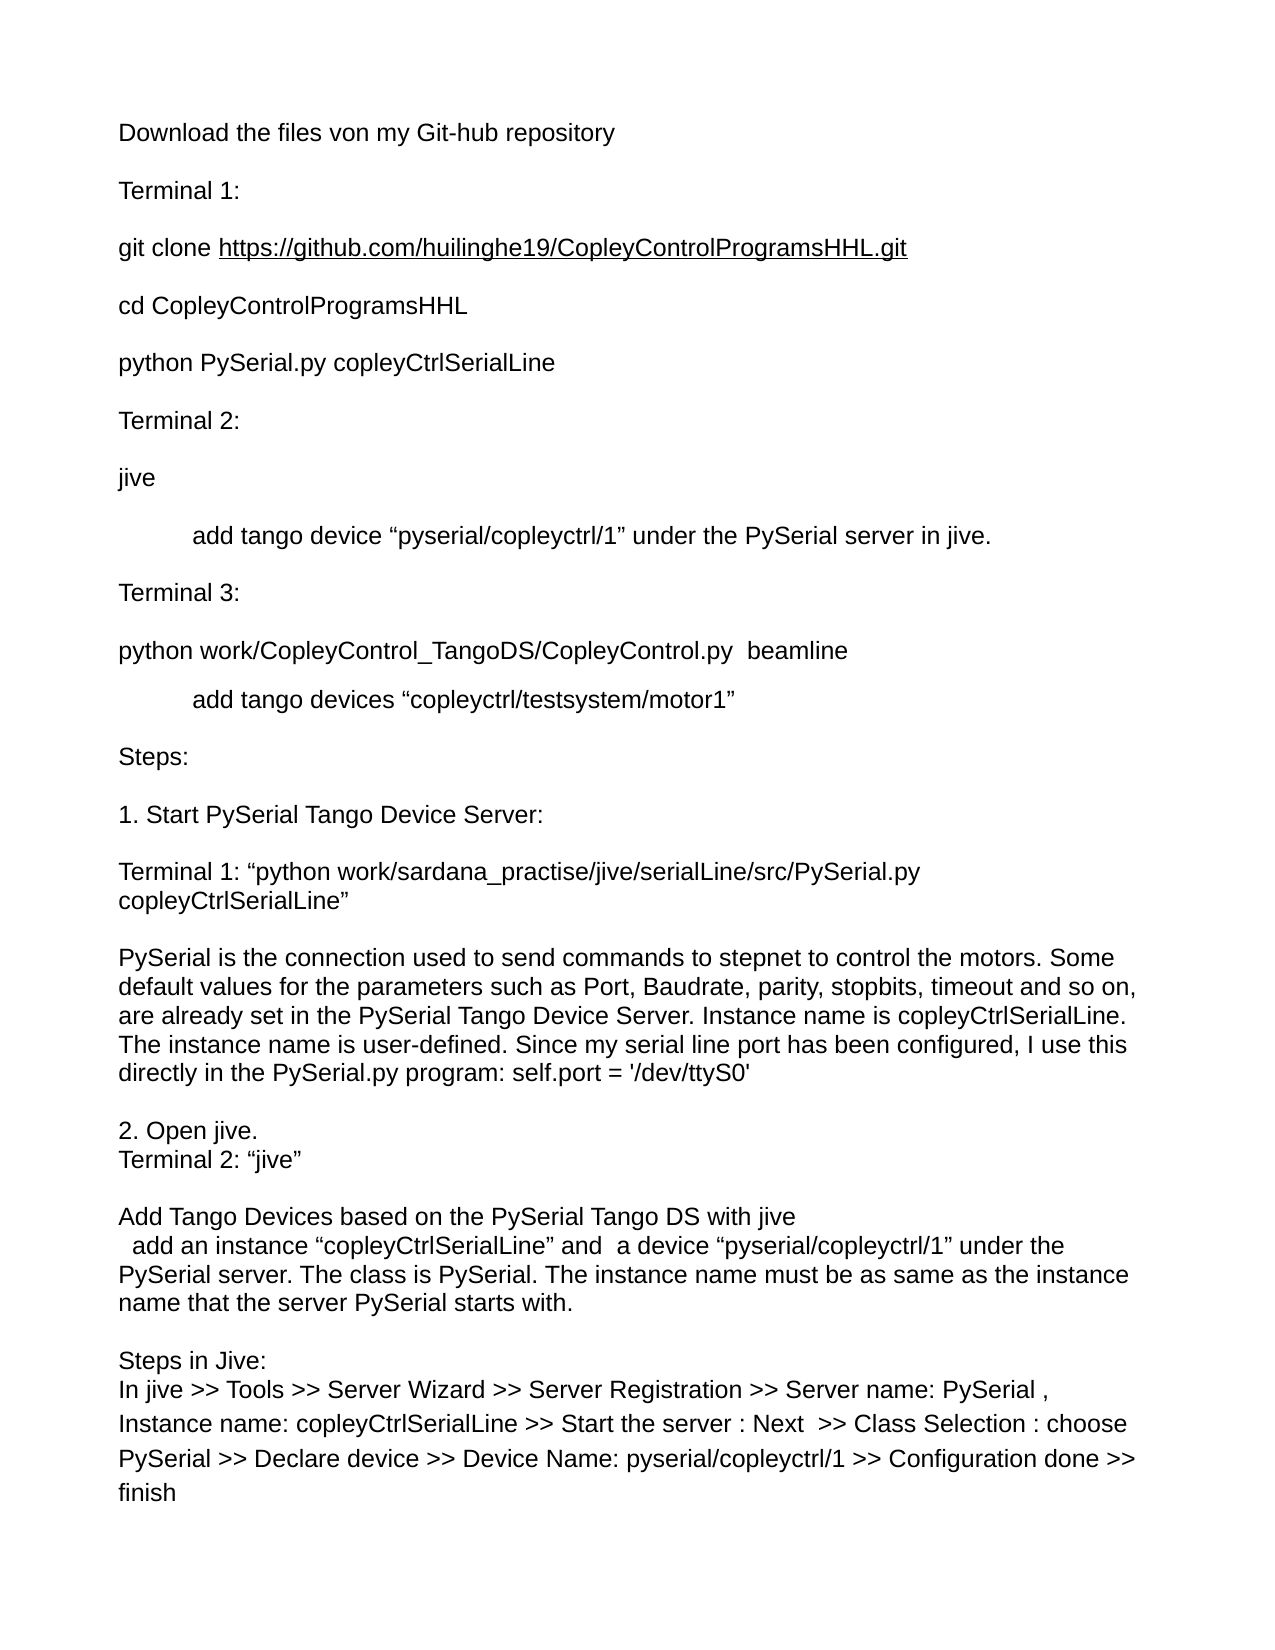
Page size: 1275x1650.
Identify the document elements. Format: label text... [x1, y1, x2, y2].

text 1. Start PySerial Tango Device Server: [118, 800, 1157, 828]
text Steps in Jive: [118, 1346, 1157, 1375]
text git clone https://github.com/huilinghe19/CopleyControlProgramsHHL.git [118, 233, 1157, 262]
text Steps: [118, 742, 1157, 771]
text Terminal 3: [118, 578, 1157, 607]
text Download the files von my Git-hub repository [118, 118, 1157, 147]
text add tango devices “copleyctrl/testsystem/motor1” [118, 685, 1157, 713]
text Terminal 1: [118, 176, 1157, 204]
text Terminal 1: “python work/sardana_practise/jive/serialLine/src/PySerial.py copleyCtrlSerialLine” [118, 857, 1157, 915]
text PySerial is the connection used to send commands to stepnet to control the motors. Some default values for the parameters such as Port, Baudrate, parity, stopbits, timeout and so on, are already set in the PySerial Tango Device Server. Instance name is copleyCtrlSerialLine. The instance name is user-defined. Since my serial line port has been configured, I use this directly in the PySerial.py program: self.port = '/dev/ttyS0' [118, 943, 1157, 1087]
text Terminal 2: [118, 406, 1157, 434]
text Terminal 2: “jive” [118, 1145, 1157, 1173]
text jive [118, 463, 1157, 492]
text python work/CopleyControl_TangoDS/CopleyControl.py beamline [118, 636, 1157, 664]
text In jive >> Tools >> Server Wizard >> Server Registration >> Server name: PySerial , Instance name: copleyCtrlSerialLine >> Start the server : Next >> Class Selection : choose PySerial >> Declare device >> Device Name: pyserial/copleyctrl/1 >> Configuration done >> finish [118, 1375, 1157, 1507]
text 2. Open jive. [118, 1116, 1157, 1145]
text python PySerial.py copleyCtrlSerialLine [118, 348, 1157, 377]
text add an instance “copleyCtrlSerialLine” and a device “pyserial/copleyctrl/1” under the PySerial server. The class is PySerial. The instance name must be as same as the instance name that the server PySerial starts with. [118, 1231, 1157, 1317]
text cd CopleyControlProgramsHHL [118, 291, 1157, 319]
text Add Tango Devices based on the PySerial Tango DS with jive [118, 1202, 1157, 1231]
text add tango device “pyserial/copleyctrl/1” under the PySerial server in jive. [118, 521, 1157, 549]
